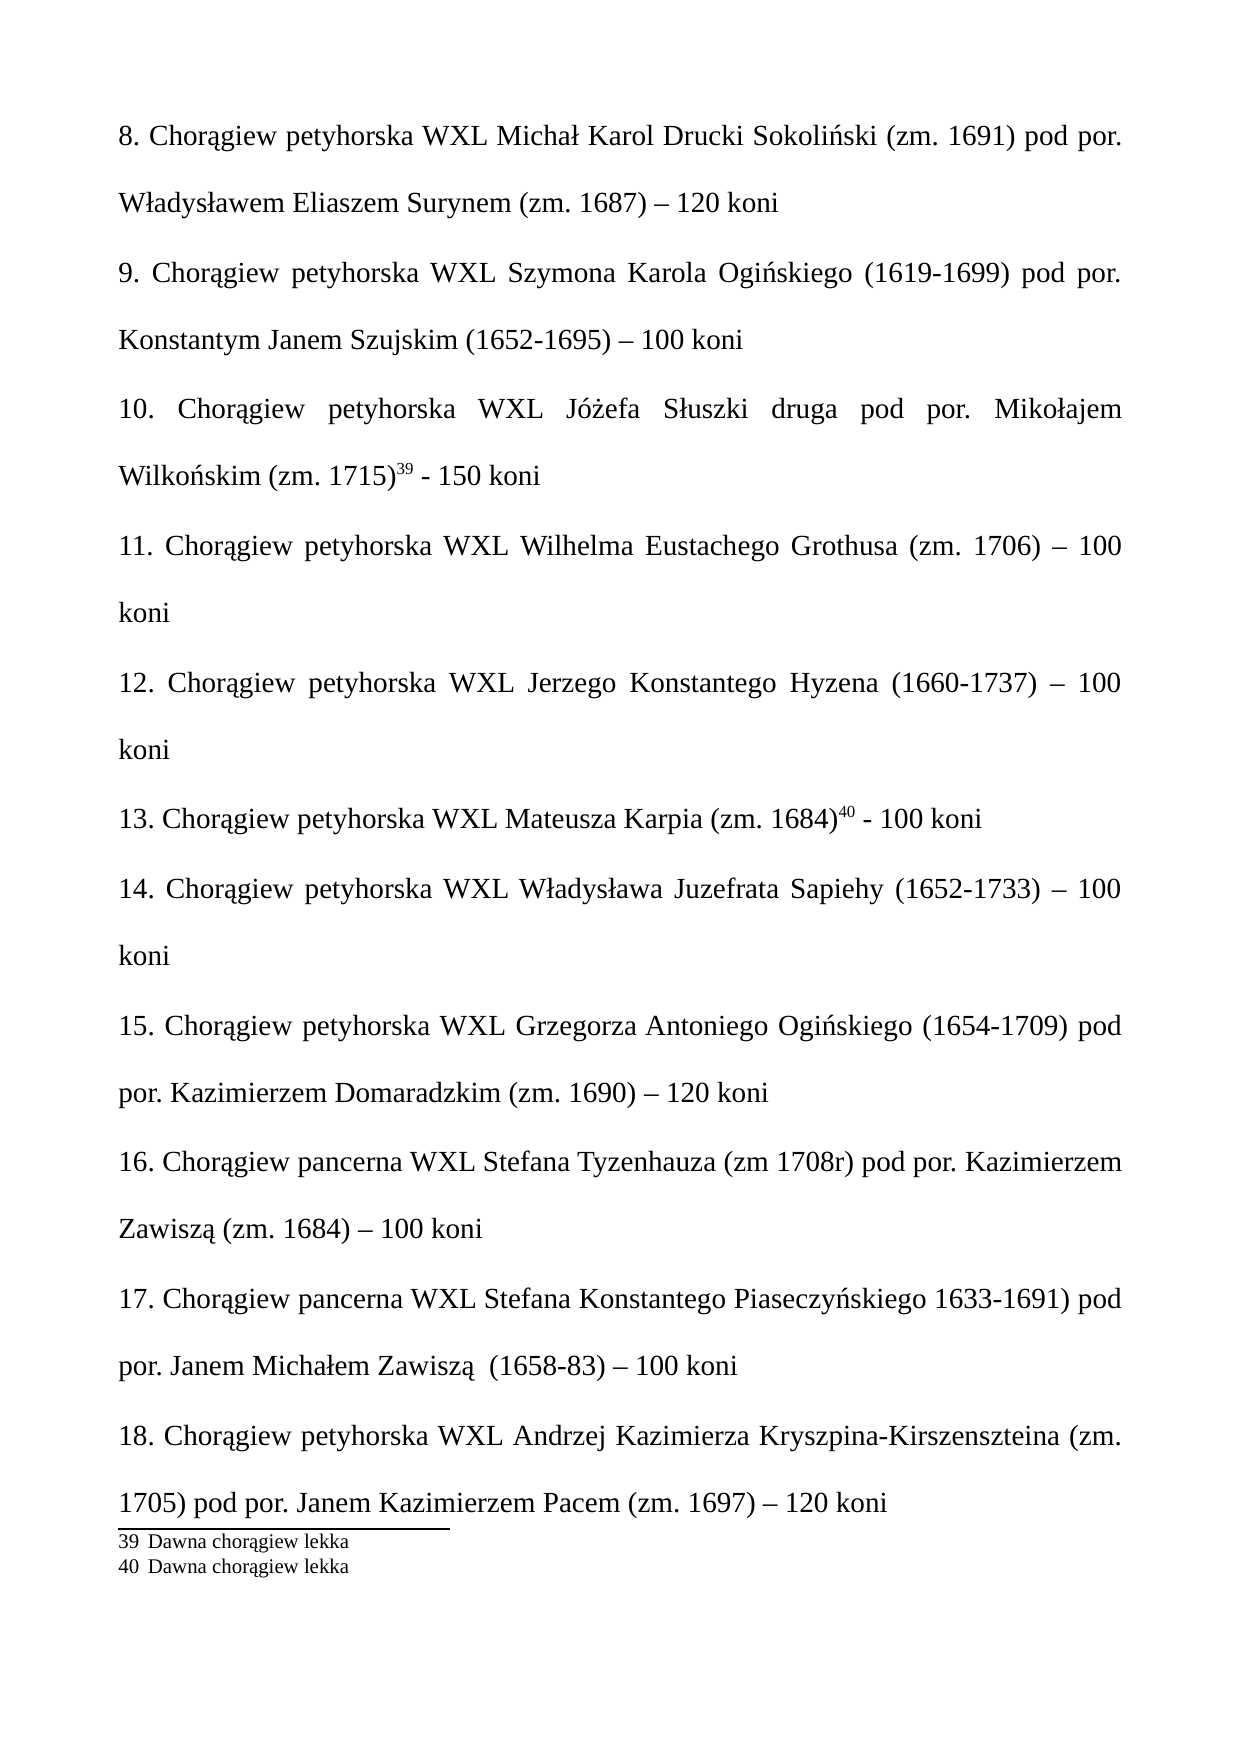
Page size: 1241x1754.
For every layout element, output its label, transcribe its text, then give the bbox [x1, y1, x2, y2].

text 14. Chorągiew petyhorska WXL Władysława Juzefrata Sapiehy (1652-1733) – 100 koni [118, 871, 1122, 972]
text 17. Chorągiew pancerna WXL Stefana Konstantego Piaseczyńskiego 1633-1691) pod por. Janem Michałem Zawiszą (1658-83) – 100 koni [118, 1281, 1122, 1382]
text 13. Chorągiew petyhorska WXL Mateusza Karpia (zm. 1684) - 100 koni [118, 801, 1122, 835]
text 18. Chorągiew petyhorska WXL Andrzej Kazimierza Kryszpina-Kirszenszteina (zm. 1705) pod por. Janem Kazimierzem Pacem (zm. 1697) – 120 koni [118, 1418, 1122, 1518]
text 8. Chorągiew petyhorska WXL Michał Karol Drucki Sokoliński (zm. 1691) pod por. Władysławem Eliaszem Surynem (zm. 1687) – 120 koni [118, 118, 1122, 219]
text 16. Chorągiew pancerna WXL Stefana Tyzenhauza (zm 1708r) pod por. Kazimierzem Zawiszą (zm. 1684) – 100 koni [118, 1144, 1122, 1245]
text 12. Chorągiew petyhorska WXL Jerzego Konstantego Hyzena (1660-1737) – 100 koni [118, 665, 1122, 765]
text 15. Chorągiew petyhorska WXL Grzegorza Antoniego Ogińskiego (1654-1709) pod por. Kazimierzem Domaradzkim (zm. 1690) – 120 koni [118, 1008, 1122, 1108]
text Dawna chorągiew lekka [118, 1553, 1122, 1578]
text 11. Chorągiew petyhorska WXL Wilhelma Eustachego Grothusa (zm. 1706) – 100 koni [118, 528, 1122, 629]
text 9. Chorągiew petyhorska WXL Szymona Karola Ogińskiego (1619-1699) pod por. Konstantym Janem Szujskim (1652-1695) – 100 koni [118, 255, 1122, 355]
text Dawna chorągiew lekka [118, 1529, 1122, 1553]
text 10. Chorągiew petyhorska WXL Jóżefa Słuszki druga pod por. Mikołajem Wilkońskim (zm. 1715) - 150 koni [118, 391, 1122, 492]
